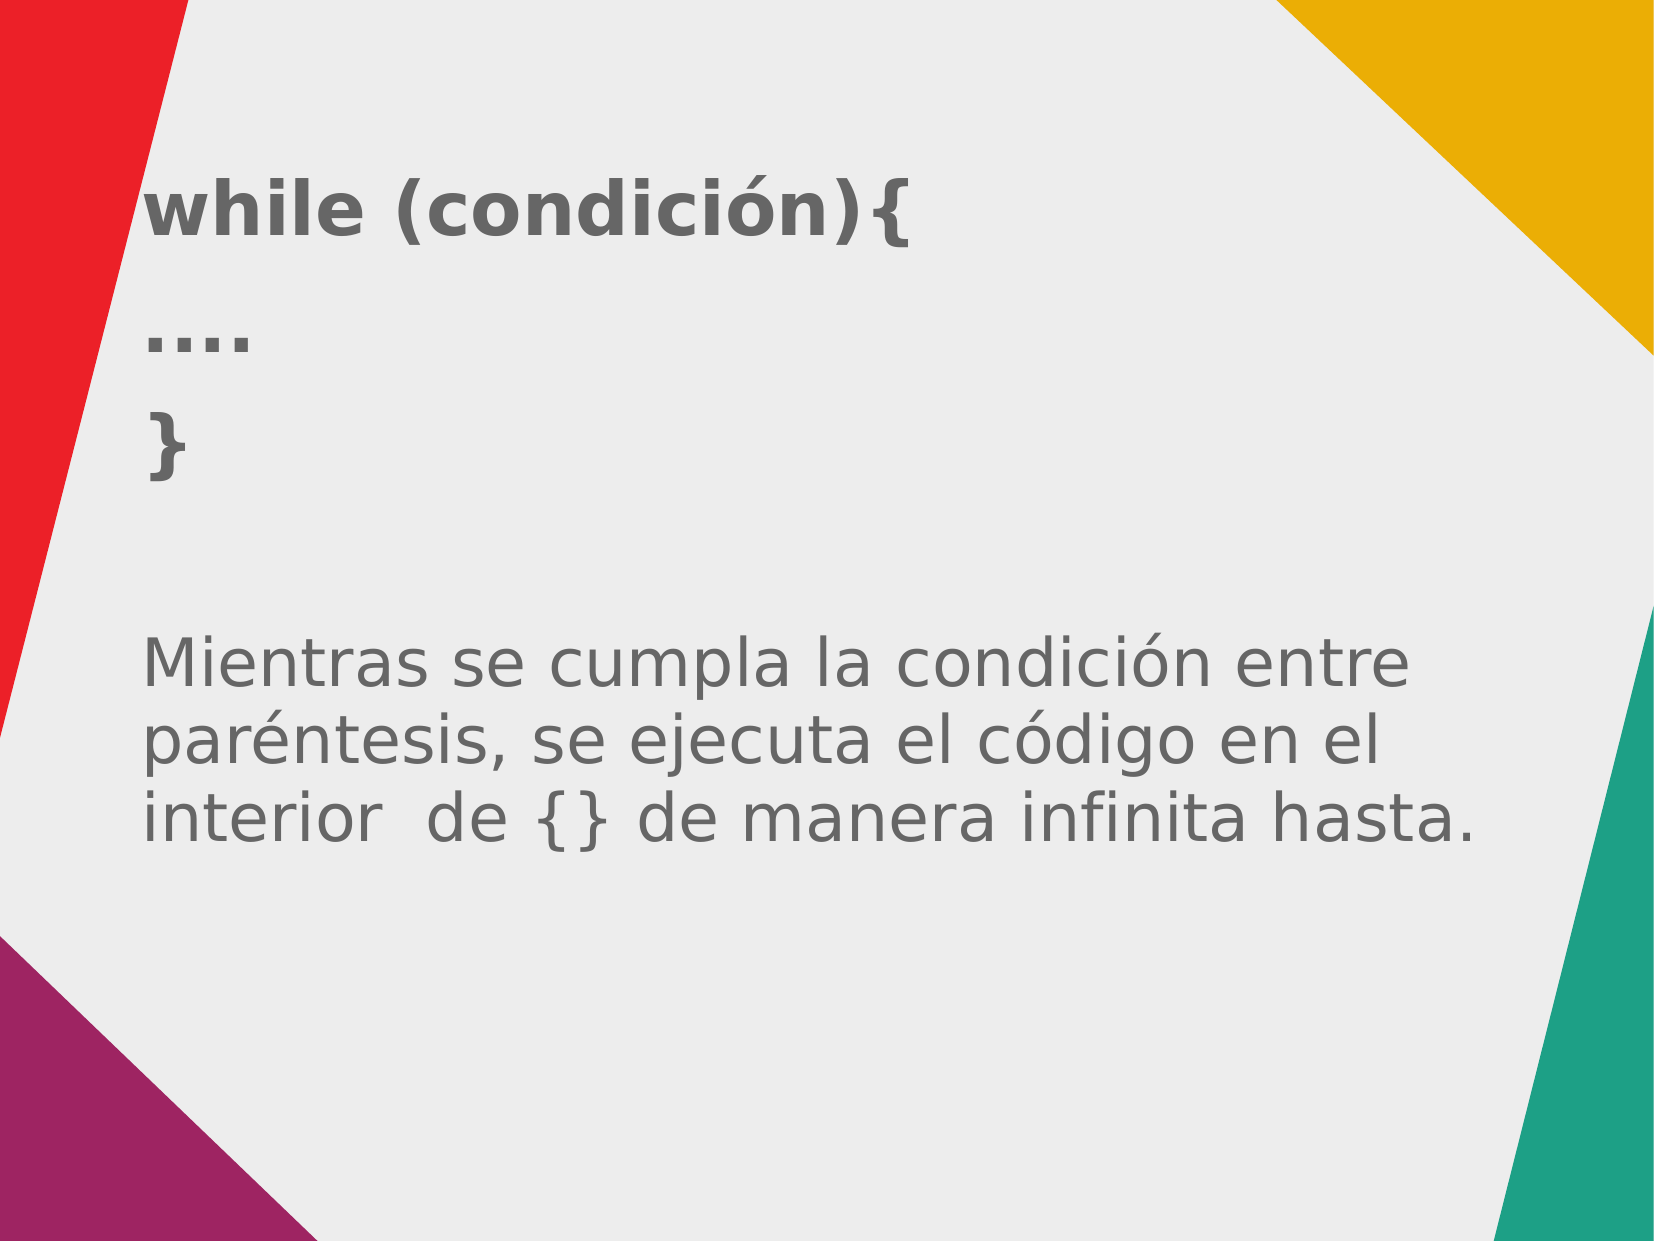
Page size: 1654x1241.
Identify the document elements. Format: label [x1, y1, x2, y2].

text_box [70, 59, 1571, 1170]
